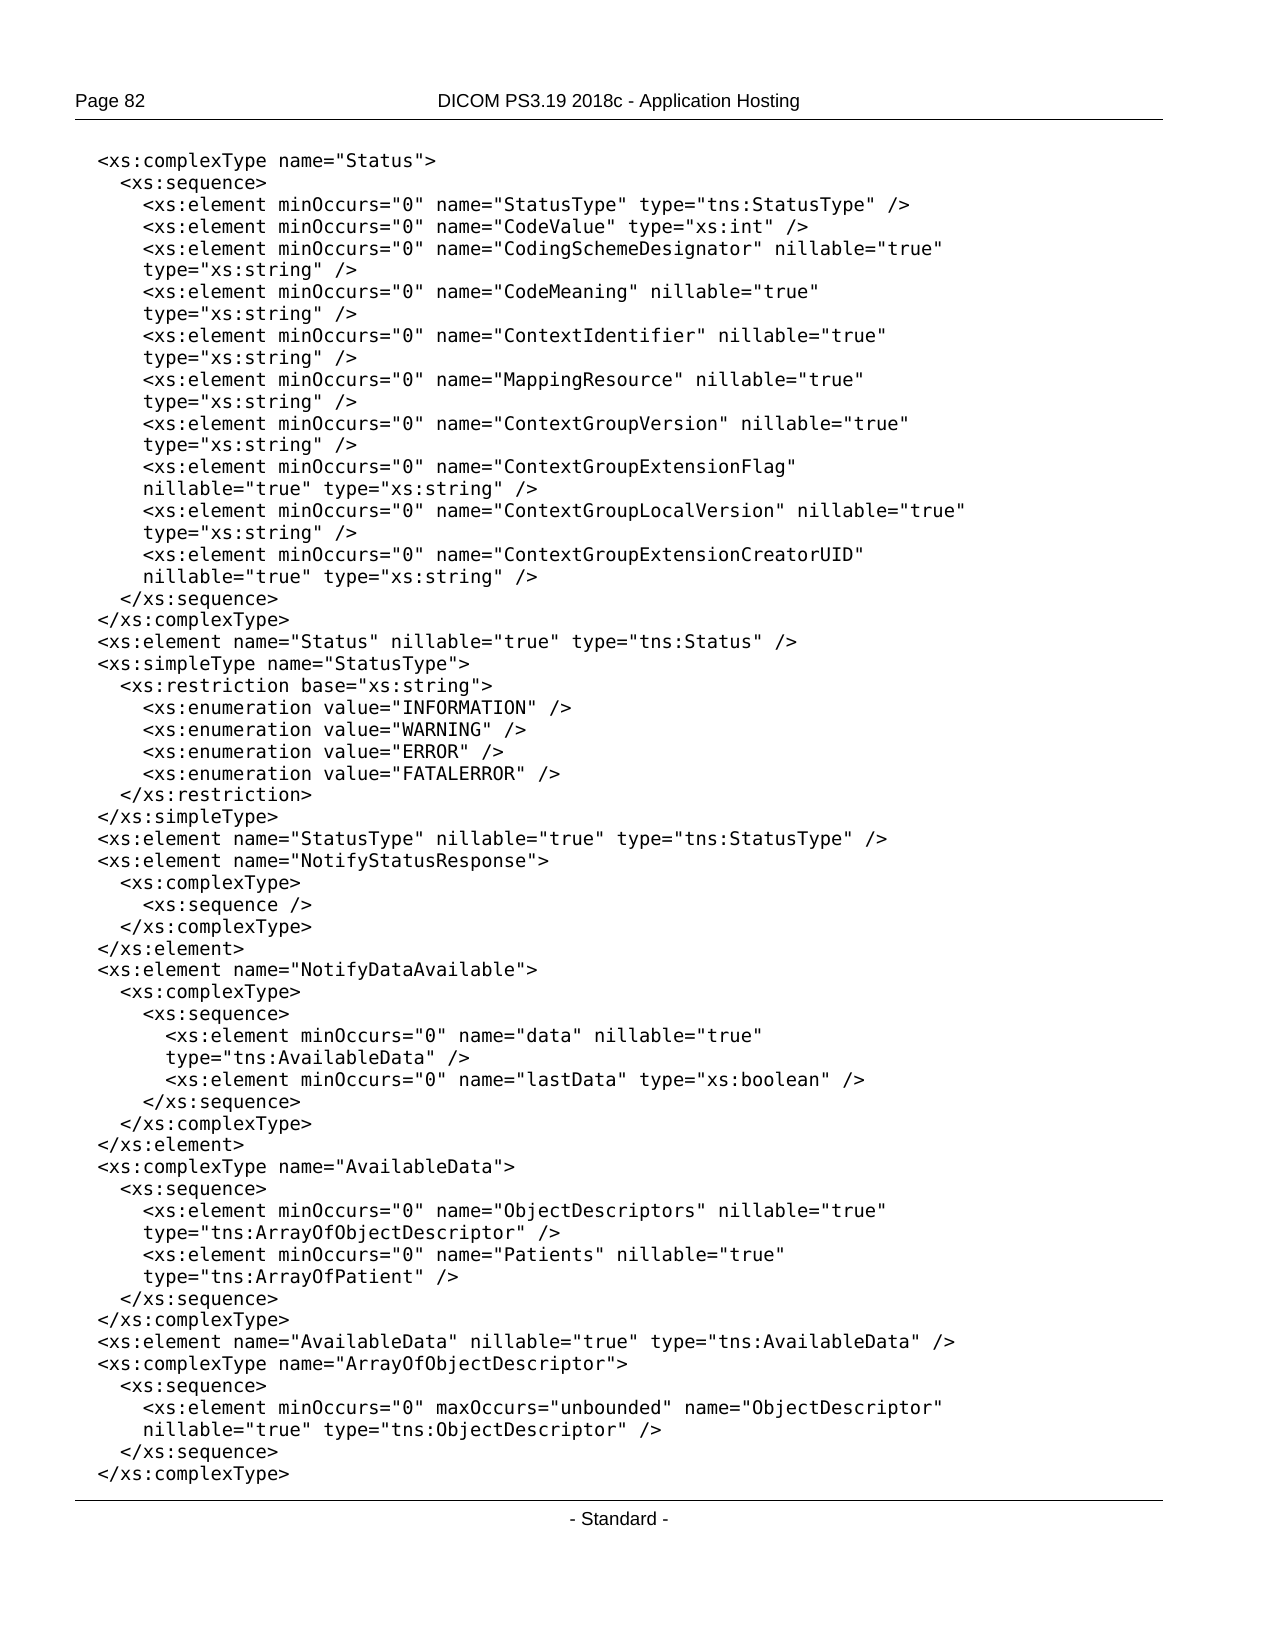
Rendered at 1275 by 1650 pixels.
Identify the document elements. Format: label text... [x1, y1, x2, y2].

text <xs:complexType name="Status"> <xs:sequence> <xs:element minOccurs="0" name="StatusType" type="tns:StatusType" /> <xs:element minOccurs="0" name="CodeValue" type="xs:int" /> <xs:element minOccurs="0" name="CodingSchemeDesignator" nillable="true" type="xs:string" /> <xs:element minOccurs="0" name="CodeMeaning" nillable="true" type="xs:string" /> <xs:element minOccurs="0" name="ContextIdentifier" nillable="true" type="xs:string" /> <xs:element minOccurs="0" name="MappingResource" nillable="true" type="xs:string" /> <xs:element minOccurs="0" name="ContextGroupVersion" nillable="true" type="xs:string" /> <xs:element minOccurs="0" name="ContextGroupExtensionFlag" nillable="true" type="xs:string" /> <xs:element minOccurs="0" name="ContextGroupLocalVersion" nillable="true" type="xs:string" /> <xs:element minOccurs="0" name="ContextGroupExtensionCreatorUID" nillable="true" type="xs:string" /> </xs:sequence> </xs:complexType> <xs:element name="Status" nillable="true" type="tns:Status" /> <xs:simpleType name="StatusType"> <xs:restriction base="xs:string"> <xs:enumeration value="INFORMATION" /> <xs:enumeration value="WARNING" /> <xs:enumeration value="ERROR" /> <xs:enumeration value="FATALERROR" /> </xs:restriction> </xs:simpleType> <xs:element name="StatusType" nillable="true" type="tns:StatusType" /> <xs:element name="NotifyStatusResponse"> <xs:complexType> <xs:sequence /> </xs:complexType> </xs:element> <xs:element name="NotifyDataAvailable"> <xs:complexType> <xs:sequence> <xs:element minOccurs="0" name="data" nillable="true" type="tns:AvailableData" /> <xs:element minOccurs="0" name="lastData" type="xs:boolean" /> </xs:sequence> </xs:complexType> </xs:element> <xs:complexType name="AvailableData"> <xs:sequence> <xs:element minOccurs="0" name="ObjectDescriptors" nillable="true" type="tns:ArrayOfObjectDescriptor" /> <xs:element minOccurs="0" name="Patients" nillable="true" type="tns:ArrayOfPatient" /> </xs:sequence> </xs:complexType> <xs:element name="AvailableData" nillable="true" type="tns:AvailableData" /> <xs:complexType name="ArrayOfObjectDescriptor"> <xs:sequence> <xs:element minOccurs="0" maxOccurs="unbounded" name="ObjectDescriptor" nillable="true" type="tns:ObjectDescriptor" /> </xs:sequence> </xs:complexType> [75, 150, 1162, 1484]
